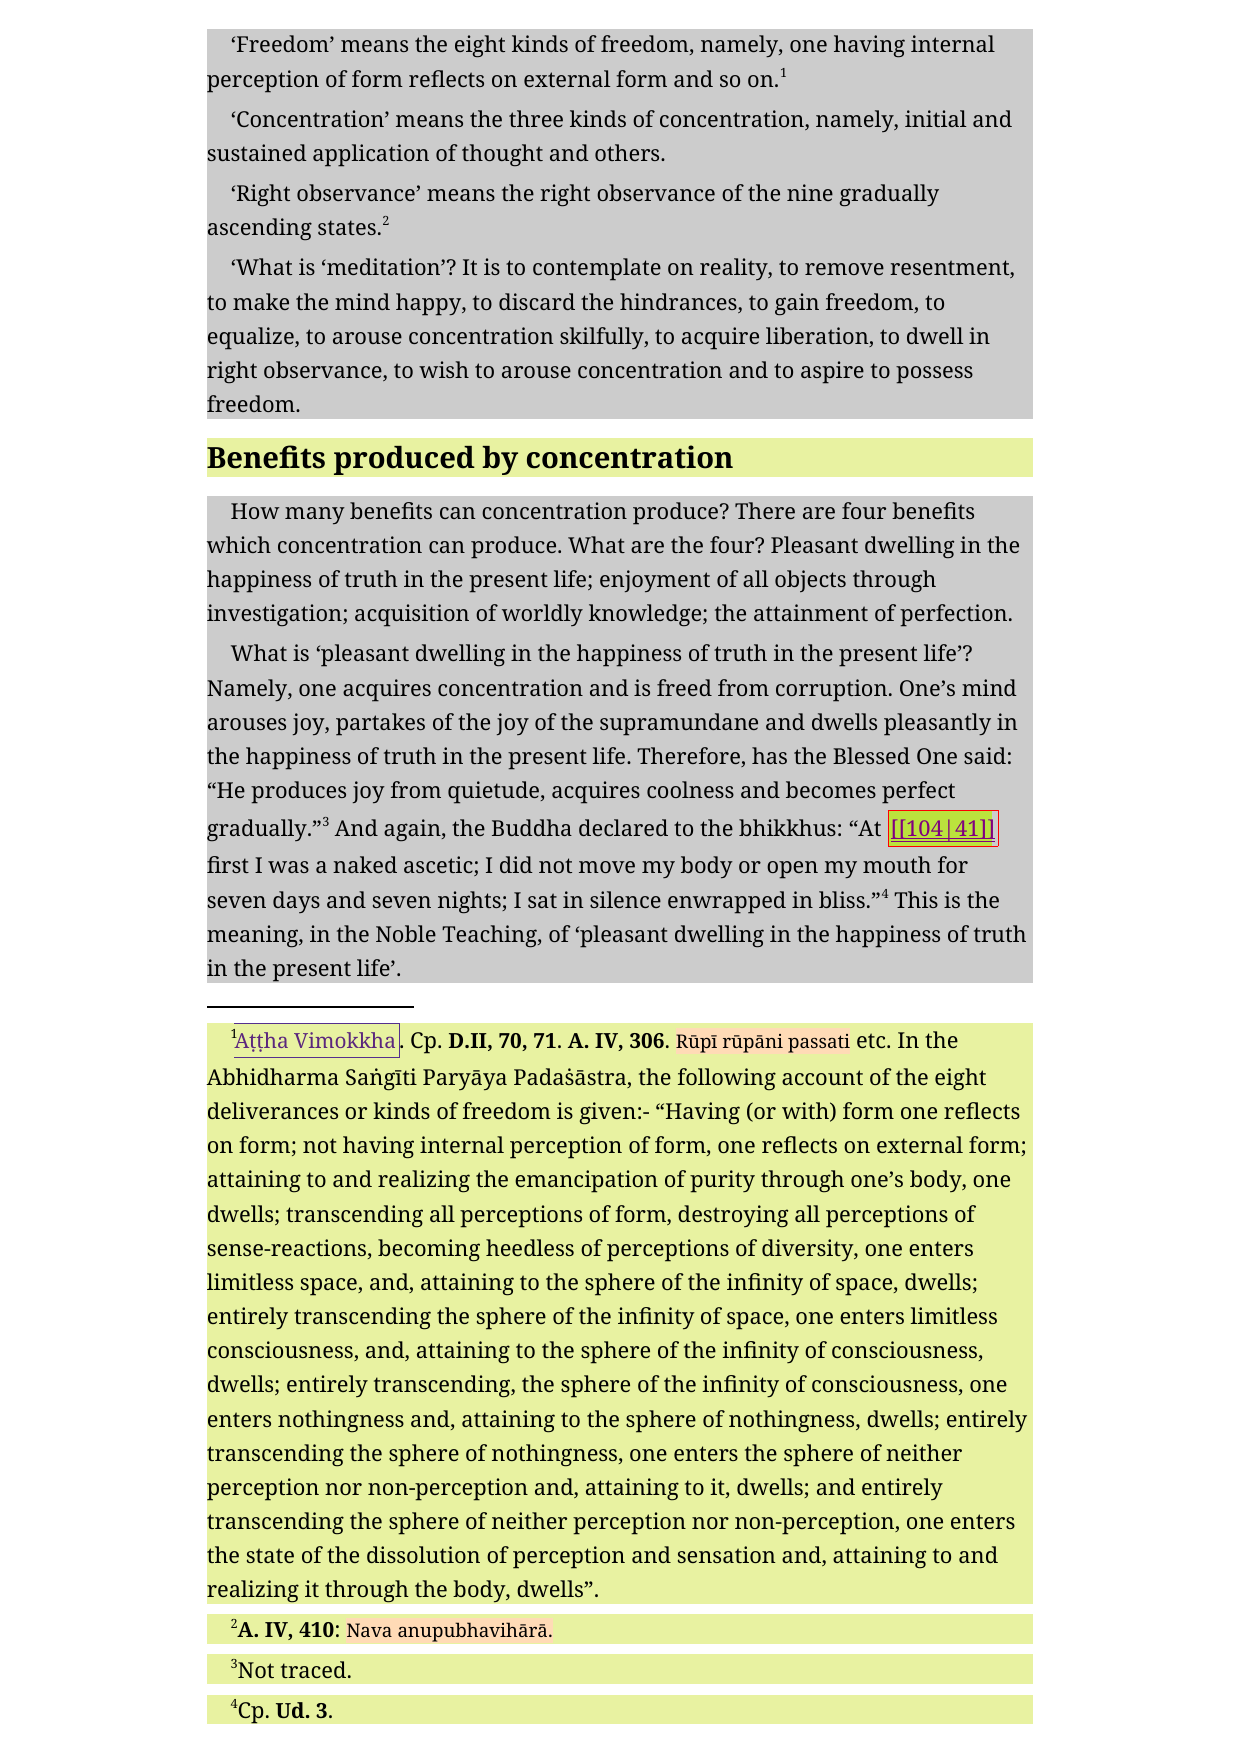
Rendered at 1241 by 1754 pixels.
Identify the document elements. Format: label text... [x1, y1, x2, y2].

text ‘Concentration’ means the three kinds of concentration, namely, initial and sustained application of thought and others. [207, 104, 1033, 168]
subtitle Benefits produced by concentration [207, 438, 1033, 477]
text Cp. Ud. 3. [207, 1695, 1033, 1724]
text ‘Right observance’ means the right observance of the nine gradually ascending states. [207, 178, 1033, 242]
text A. IV, 410: Nava anupubhavihārā. [207, 1614, 1033, 1644]
text ‘Freedom’ means the eight kinds of freedom, namely, one having internal perception of form reflects on external form and so on. [207, 29, 1033, 93]
text What is ‘pleasant dwelling in the happiness of truth in the present life’? Namely, one acquires concentration and is freed from corruption. One’s mind arouses joy, partakes of the joy of the supramundane and dwells pleasantly in the happiness of truth in the present life. Therefore, has the Blessed One said: “He produces joy from quietude, acquires coolness and becomes perfect gradually.” And again, the Buddha declared to the bhikkhus: “At [[104|41]] first I was a naked ascetic; I did not move my body or open my mouth for seven days and seven nights; I sat in silence enwrapped in bliss.” This is the meaning, in the Noble Teaching, of ‘pleasant dwelling in the happiness of truth in the present life’. [207, 638, 1033, 983]
text ‘What is ‘meditation’? It is to contemplate on reality, to remove resentment, to make the mind happy, to discard the hindrances, to gain freedom, to equalize, to arouse concentration skilfully, to acquire liberation, to dwell in right observance, to wish to arouse concentration and to aspire to possess freedom. [207, 252, 1033, 419]
text How many benefits can concentration produce? There are four benefits which concentration can produce. What are the four? Pleasant dwelling in the happiness of truth in the present life; enjoyment of all objects through investigation; acquisition of worldly knowledge; the attainment of perfection. [207, 496, 1033, 628]
text Not traced. [207, 1654, 1033, 1684]
text Aṭṭha Vimokkha. Cp. D.II, 70, 71. A. IV, 306. Rūpī rūpāni passati etc. In the Abhidharma Saṅgīti Paryāya Padaṡāstra, the following account of the eight deliverances or kinds of freedom is given:- “Having (or with) form one reflects on form; not having internal perception of form, one reflects on external form; attaining to and realizing the emancipation of purity through one’s body, one dwells; transcending all perceptions of form, destroying all perceptions of sense-reactions, becoming heedless of perceptions of diversity, one enters limitless space, and, attaining to the sphere of the infinity of space, dwells; entirely transcending the sphere of the infinity of space, one enters limitless consciousness, and, attaining to the sphere of the infinity of consciousness, dwells; entirely transcending, the sphere of the infinity of consciousness, one enters nothingness and, attaining to the sphere of nothingness, dwells; entirely transcending the sphere of nothingness, one enters the sphere of neither perception nor non-perception and, attaining to it, dwells; and entirely transcending the sphere of neither perception nor non-perception, one enters the state of the dissolution of perception and sensation and, attaining to and realizing it through the body, dwells”. [207, 1023, 1033, 1604]
